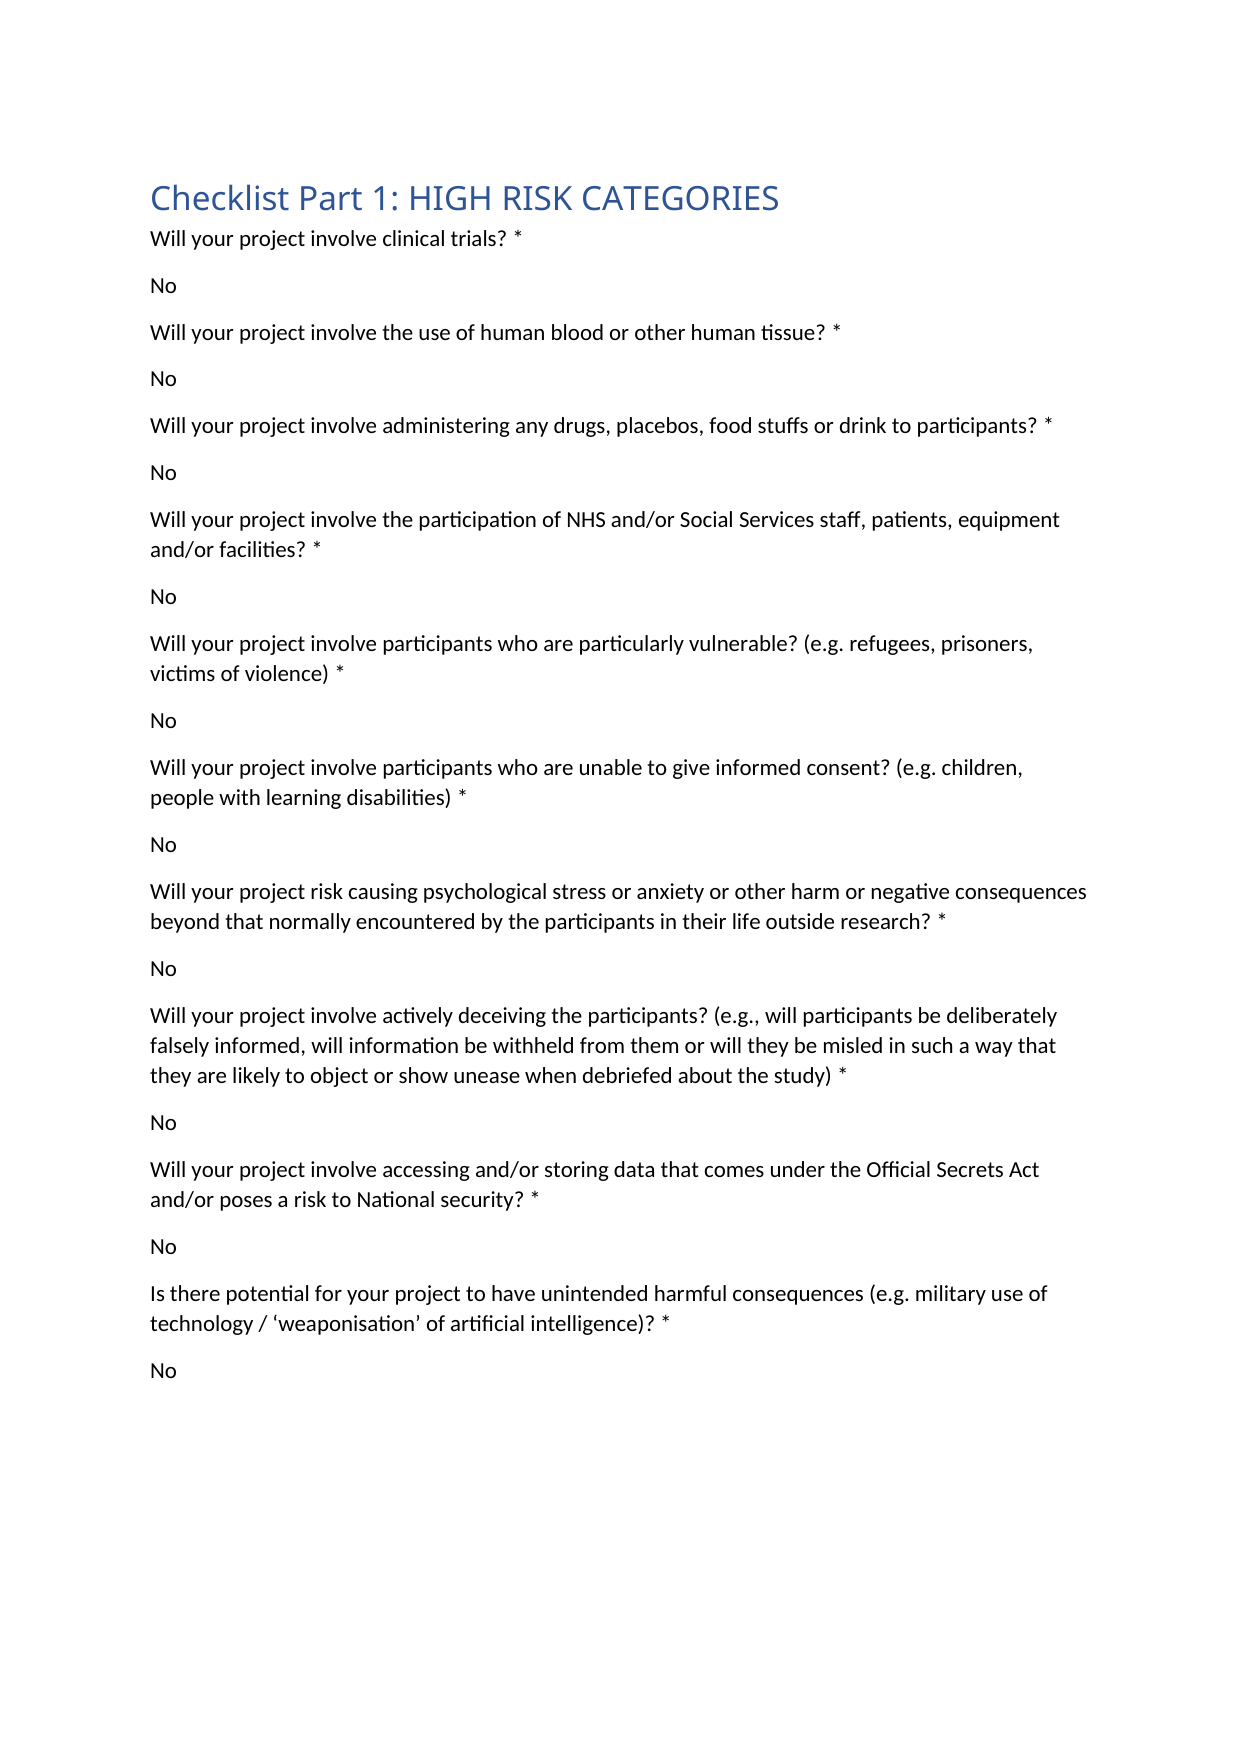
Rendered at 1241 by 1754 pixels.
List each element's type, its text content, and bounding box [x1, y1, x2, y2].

text Will your project involve administering any drugs, placebos, food stuffs or drink to participants? * [150, 411, 1090, 439]
text Will your project involve the use of human blood or other human tissue? * [150, 318, 1090, 346]
text No [150, 1108, 1090, 1136]
text Is there potential for your project to have unintended harmful consequences (e.g. military use of technology / ‘weaponisation’ of artificial intelligence)? * [150, 1279, 1090, 1337]
text No [150, 830, 1090, 858]
text No [150, 706, 1090, 734]
text Will your project involve participants who are particularly vulnerable? (e.g. refugees, prisoners, victims of violence) * [150, 629, 1090, 687]
subtitle Checklist Part 1: HIGH RISK CATEGORIES [150, 175, 1090, 220]
text Will your project involve clinical trials? * [150, 224, 1090, 252]
text No [150, 582, 1090, 610]
text No [150, 1232, 1090, 1260]
text Will your project involve the participation of NHS and/or Social Services staff, patients, equipment and/or facilities? * [150, 505, 1090, 563]
text No [150, 271, 1090, 299]
text Will your project risk causing psychological stress or anxiety or other harm or negative consequences beyond that normally encountered by the participants in their life outside research? * [150, 877, 1090, 935]
text No [150, 458, 1090, 486]
text Will your project involve participants who are unable to give informed consent? (e.g. children, people with learning disabilities) * [150, 753, 1090, 811]
text No [150, 364, 1090, 393]
text Will your project involve accessing and/or storing data that comes under the Official Secrets Act and/or poses a risk to National security? * [150, 1155, 1090, 1213]
text No [150, 1356, 1090, 1384]
text Will your project involve actively deceiving the participants? (e.g., will participants be deliberately falsely informed, will information be withheld from them or will they be misled in such a way that they are likely to object or show unease when debriefed about the study) * [150, 1001, 1090, 1089]
text No [150, 954, 1090, 982]
